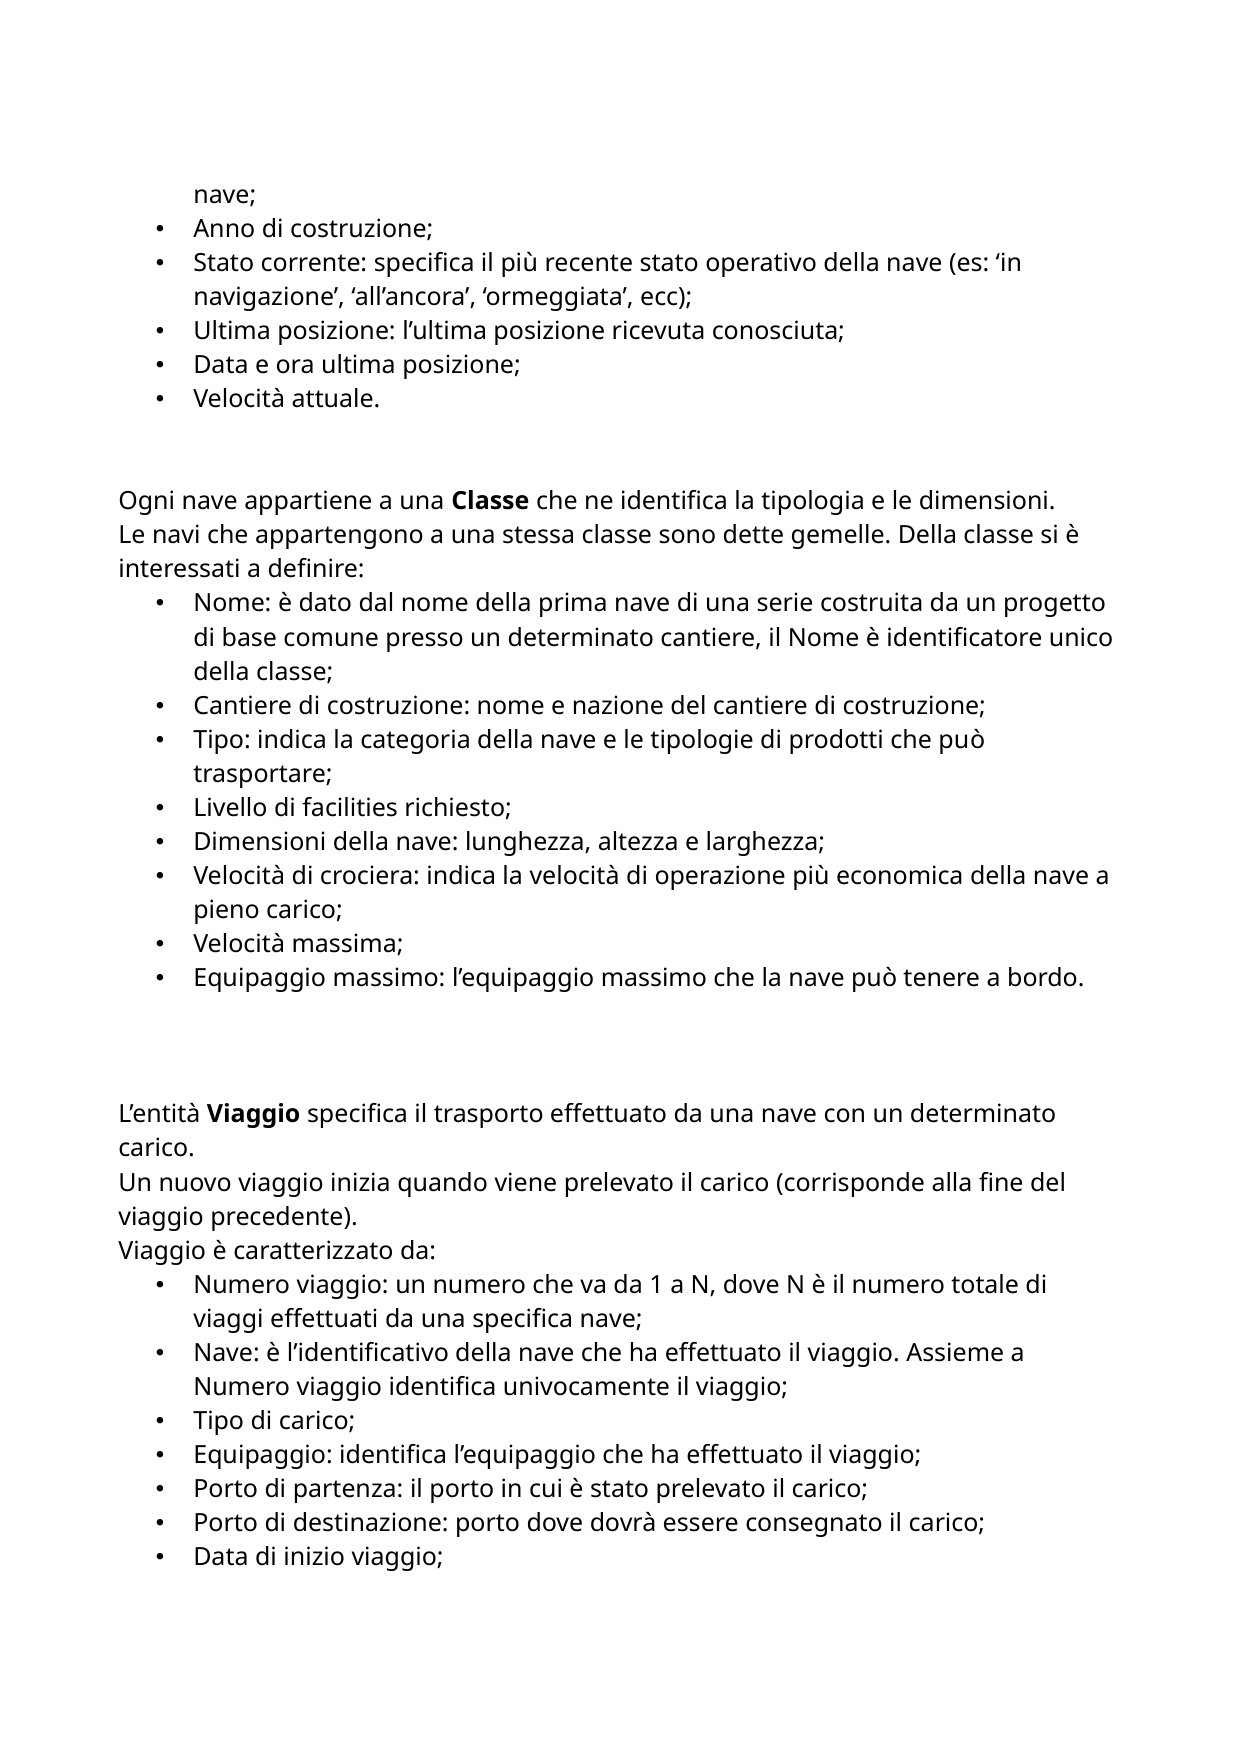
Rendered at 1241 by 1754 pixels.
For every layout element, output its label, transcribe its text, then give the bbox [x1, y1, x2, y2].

list Velocità massima; [156, 926, 1122, 960]
text Ogni nave appartiene a una Classe che ne identifica la tipologia e le dimensioni. [118, 483, 1122, 517]
list Data e ora ultima posizione; [156, 347, 1122, 381]
text Viaggio è caratterizzato da: [118, 1232, 1122, 1266]
list Nome: è dato dal nome della prima nave di una serie costruita da un progetto di base comune presso un determinato cantiere, il Nome è identificatore unico della classe; [156, 585, 1122, 687]
list Numero viaggio: un numero che va da 1 a N, dove N è il numero totale di viaggi effettuati da una specifica nave; [156, 1266, 1122, 1334]
list Cantiere di costruzione: nome e nazione del cantiere di costruzione; [156, 687, 1122, 721]
list Livello di facilities richiesto; [156, 789, 1122, 823]
text Le navi che appartengono a una stessa classe sono dette gemelle. Della classe si è interessati a definire: [118, 517, 1122, 585]
list Porto di partenza: il porto in cui è stato prelevato il carico; [156, 1471, 1122, 1505]
list nave; [156, 176, 1122, 210]
list Stato corrente: specifica il più recente stato operativo della nave (es: ‘in navigazione’, ‘all’ancora’, ‘ormeggiata’, ecc); [156, 244, 1122, 313]
list Velocità attuale. [156, 381, 1122, 415]
list Porto di destinazione: porto dove dovrà essere consegnato il carico; [156, 1505, 1122, 1539]
list Nave: è l’identificativo della nave che ha effettuato il viaggio. Assieme a Numero viaggio identifica univocamente il viaggio; [156, 1334, 1122, 1403]
list Velocità di crociera: indica la velocità di operazione più economica della nave a pieno carico; [156, 858, 1122, 926]
list Data di inizio viaggio; [156, 1539, 1122, 1573]
list Anno di costruzione; [156, 210, 1122, 244]
list Tipo di carico; [156, 1403, 1122, 1437]
text L’entità Viaggio specifica il trasporto effettuato da una nave con un determinato carico. [118, 1096, 1122, 1164]
list Ultima posizione: l’ultima posizione ricevuta conosciuta; [156, 313, 1122, 347]
list Tipo: indica la categoria della nave e le tipologie di prodotti che può trasportare; [156, 721, 1122, 789]
list Equipaggio massimo: l’equipaggio massimo che la nave può tenere a bordo. [156, 960, 1122, 1028]
list Dimensioni della nave: lunghezza, altezza e larghezza; [156, 823, 1122, 858]
list Equipaggio: identifica l’equipaggio che ha effettuato il viaggio; [156, 1437, 1122, 1471]
text Un nuovo viaggio inizia quando viene prelevato il carico (corrisponde alla fine del viaggio precedente). [118, 1164, 1122, 1232]
